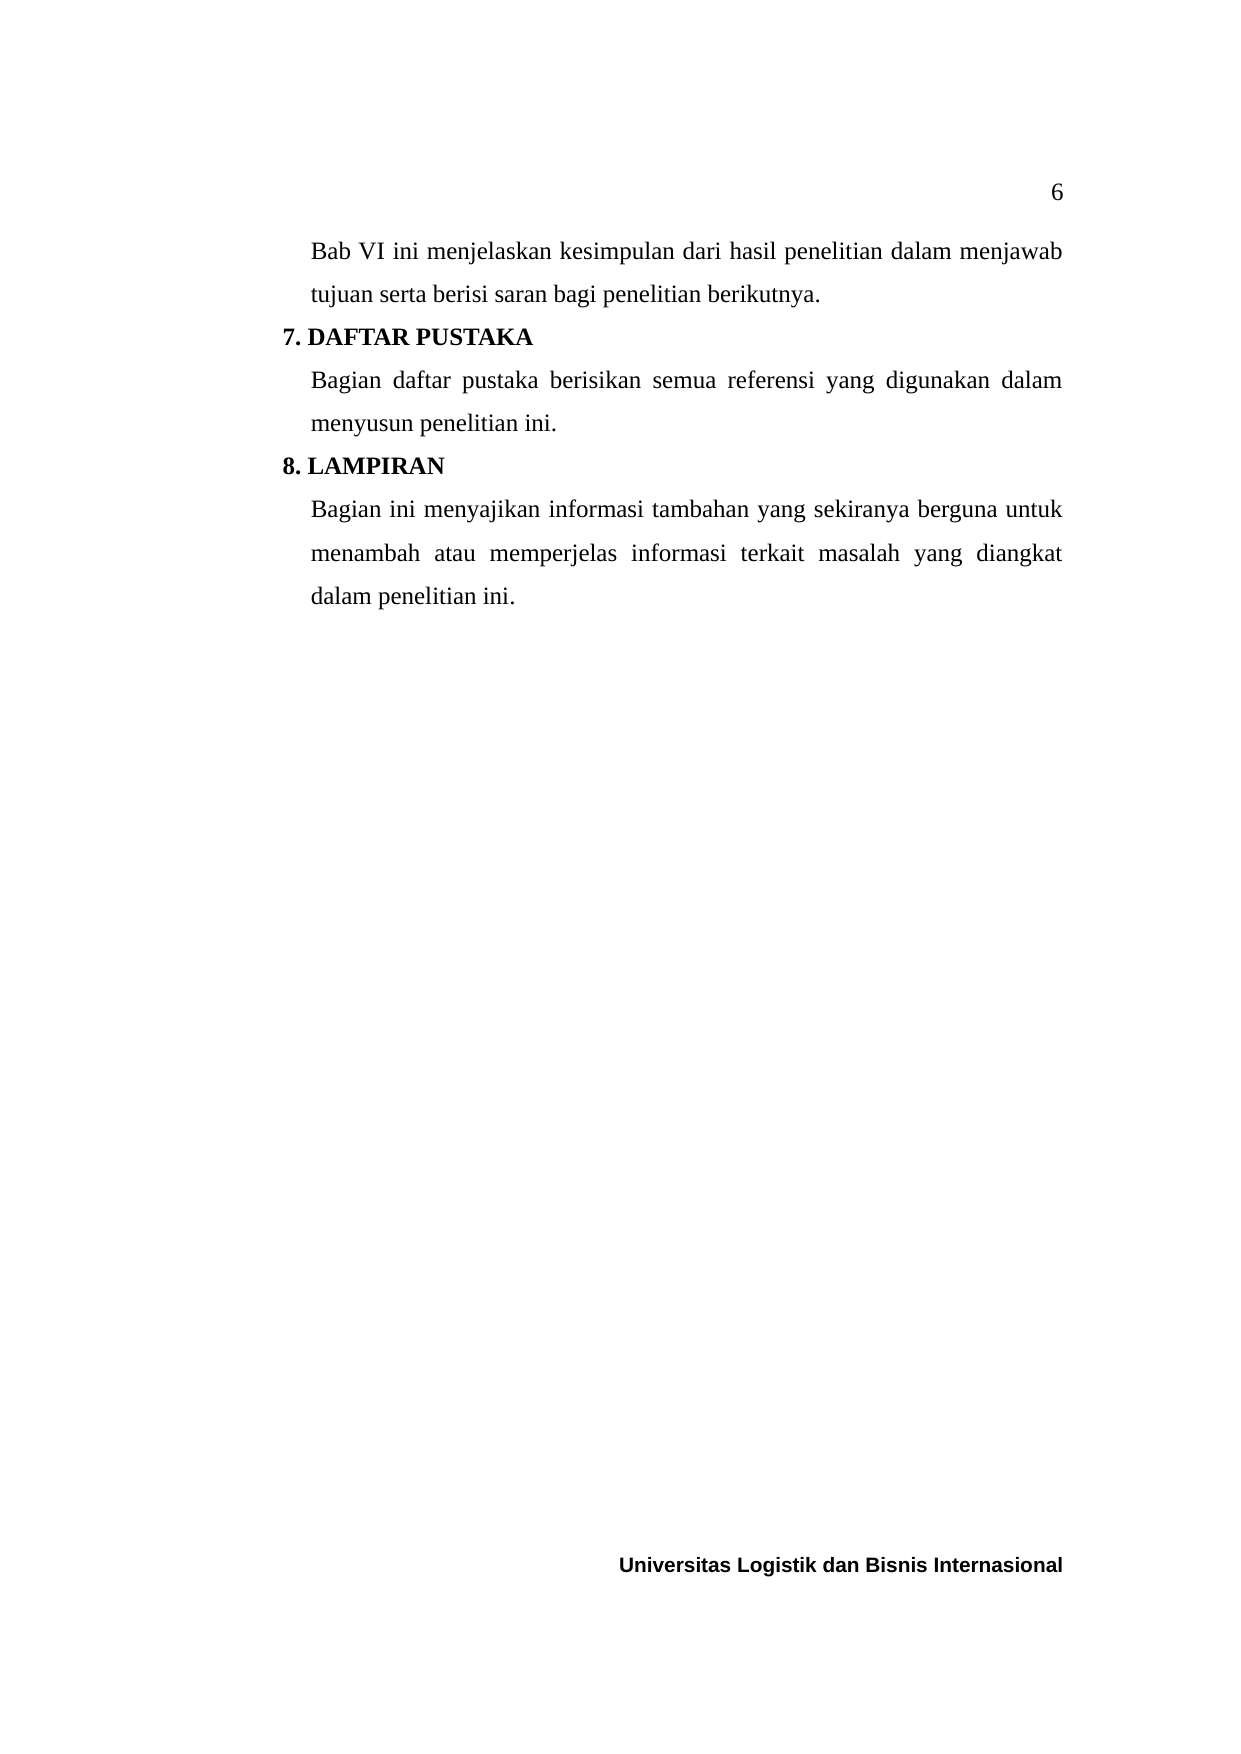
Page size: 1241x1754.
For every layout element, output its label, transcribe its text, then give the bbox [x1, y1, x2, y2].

text 8. LAMPIRAN [282, 451, 1063, 480]
text 7. DAFTAR PUSTAKA [282, 322, 1063, 351]
text Bagian daftar pustaka berisikan semua referensi yang digunakan dalam menyusun penelitian ini. [311, 365, 1063, 437]
text Bab VI ini menjelaskan kesimpulan dari hasil penelitian dalam menjawab tujuan serta berisi saran bagi penelitian berikutnya. [311, 236, 1063, 308]
text Bagian ini menyajikan informasi tambahan yang sekiranya berguna untuk menambah atau memperjelas informasi terkait masalah yang diangkat dalam penelitian ini. [311, 494, 1063, 609]
